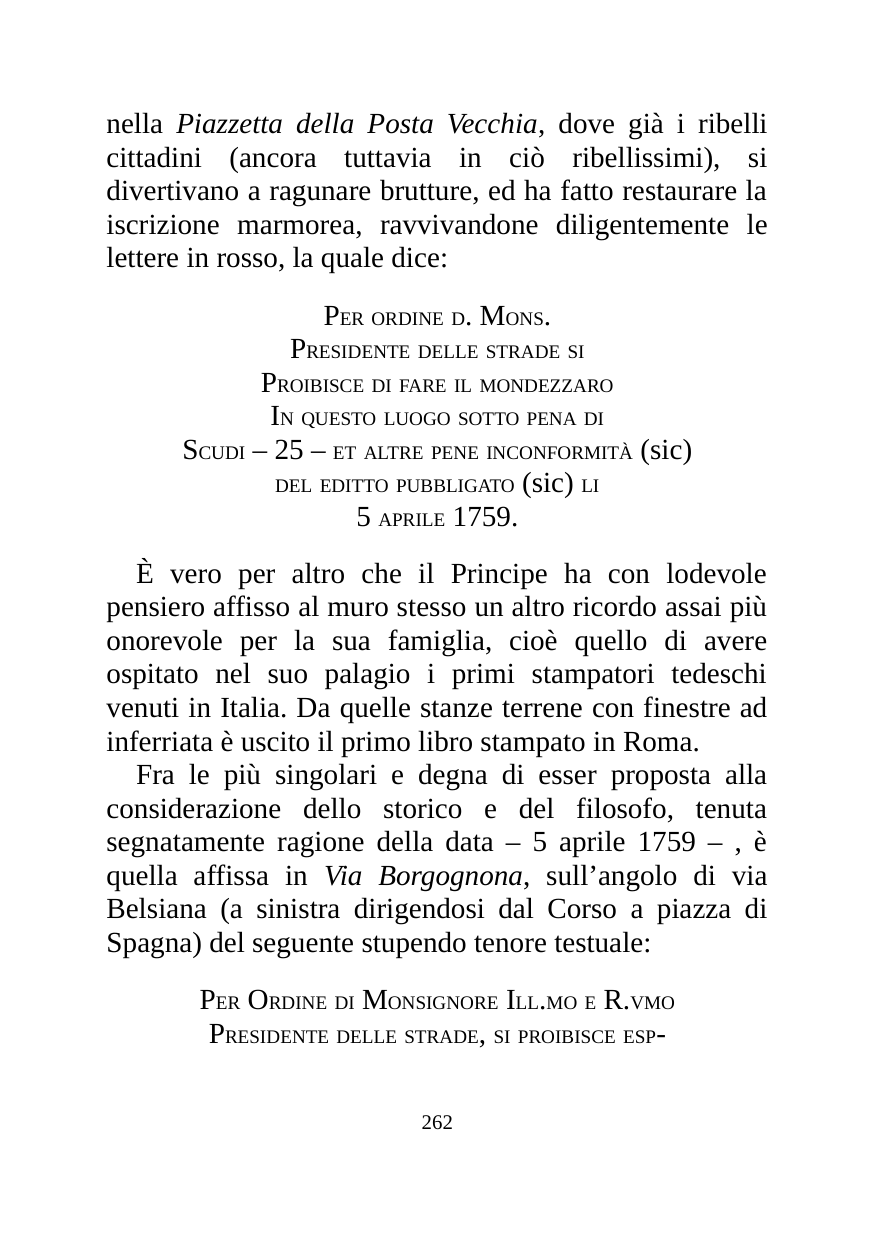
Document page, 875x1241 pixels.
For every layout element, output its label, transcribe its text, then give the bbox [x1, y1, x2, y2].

text Per Ordine di Monsignore Ill.mo e R.vmo Presidente delle strade, si proibisce esp- [106, 982, 768, 1049]
text Fra le più singolari e degna di esser proposta alla considerazione dello storico e del filosofo, tenuta segnatamente ragione della data – 5 aprile 1759 – , è quella affissa in Via Borgognona, sull’angolo di via Belsiana (a sinistra dirigendosi dal Corso a piazza di Spagna) del seguente stupendo tenore testuale: [106, 757, 768, 958]
text È vero per altro che il Principe ha con lodevole pensiero affisso al muro stesso un altro ricordo assai più onorevole per la sua famiglia, cioè quello di avere ospitato nel suo palagio i primi stampatori tedeschi venuti in Italia. Da quelle stanze terrene con finestre ad inferriata è uscito il primo libro stampato in Roma. [106, 556, 768, 757]
text nella Piazzetta della Posta Vecchia, dove già i ribelli cittadini (ancora tuttavia in ciò ribellissimi), si divertivano a ragunare brutture, ed ha fatto restaurare la iscrizione marmorea, ravvivandone diligentemente le lettere in rosso, la quale dice: [106, 106, 768, 274]
text Per ordine d. Mons. Presidente delle strade si Proibisce di fare il mondezzaro In questo luogo sotto pena di Scudi – 25 – et altre pene inconformità (sic) del editto pubbligato (sic) li 5 aprile 1759. [106, 298, 768, 532]
